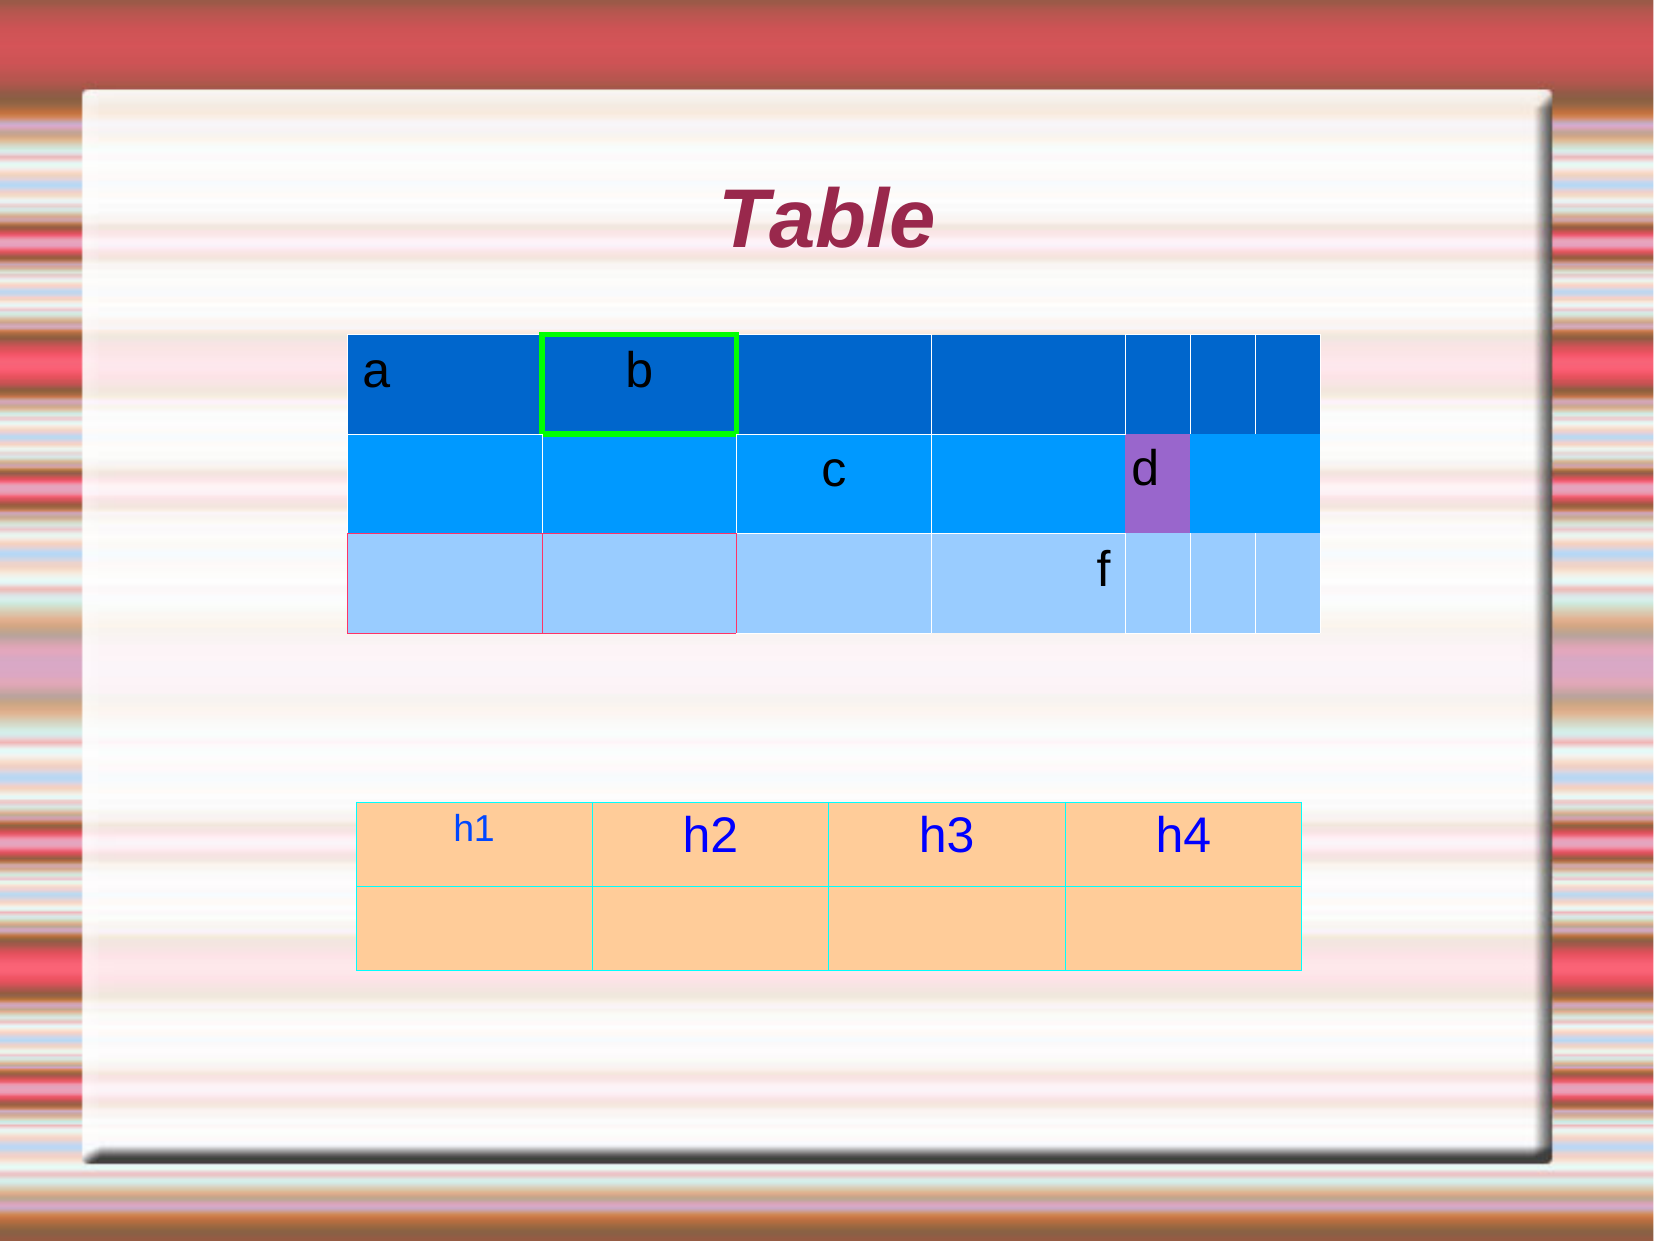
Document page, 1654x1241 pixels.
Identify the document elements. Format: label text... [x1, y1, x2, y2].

table_cell [1256, 533, 1320, 633]
table_cell [1126, 533, 1190, 633]
table_cell [737, 534, 931, 633]
table_cell [1066, 887, 1301, 970]
table_cell [1255, 434, 1320, 533]
table_cell c [737, 435, 931, 533]
table_header h2 [593, 803, 828, 886]
picture [0, 0, 1654, 1241]
table_cell [348, 435, 542, 533]
table_header [932, 335, 1125, 434]
table_header [1256, 335, 1320, 434]
table_cell f [932, 534, 1125, 633]
table_header a [348, 335, 539, 434]
table_header h3 [829, 803, 1065, 886]
table_cell [1190, 434, 1255, 533]
table_header [739, 335, 931, 434]
table_cell [348, 534, 542, 633]
table_header h1 [357, 803, 592, 886]
table_cell [1191, 533, 1255, 633]
table_header [1126, 335, 1190, 434]
table_cell [543, 534, 736, 633]
title Table [121, 114, 1534, 322]
table_cell [357, 887, 592, 970]
table_cell [932, 435, 1125, 533]
table_cell [829, 887, 1065, 970]
table_header [1191, 335, 1255, 434]
table_cell [593, 887, 828, 970]
table_header h4 [1066, 803, 1301, 886]
table_header b [545, 337, 734, 431]
table_cell [543, 437, 736, 533]
table_cell d [1125, 434, 1190, 533]
